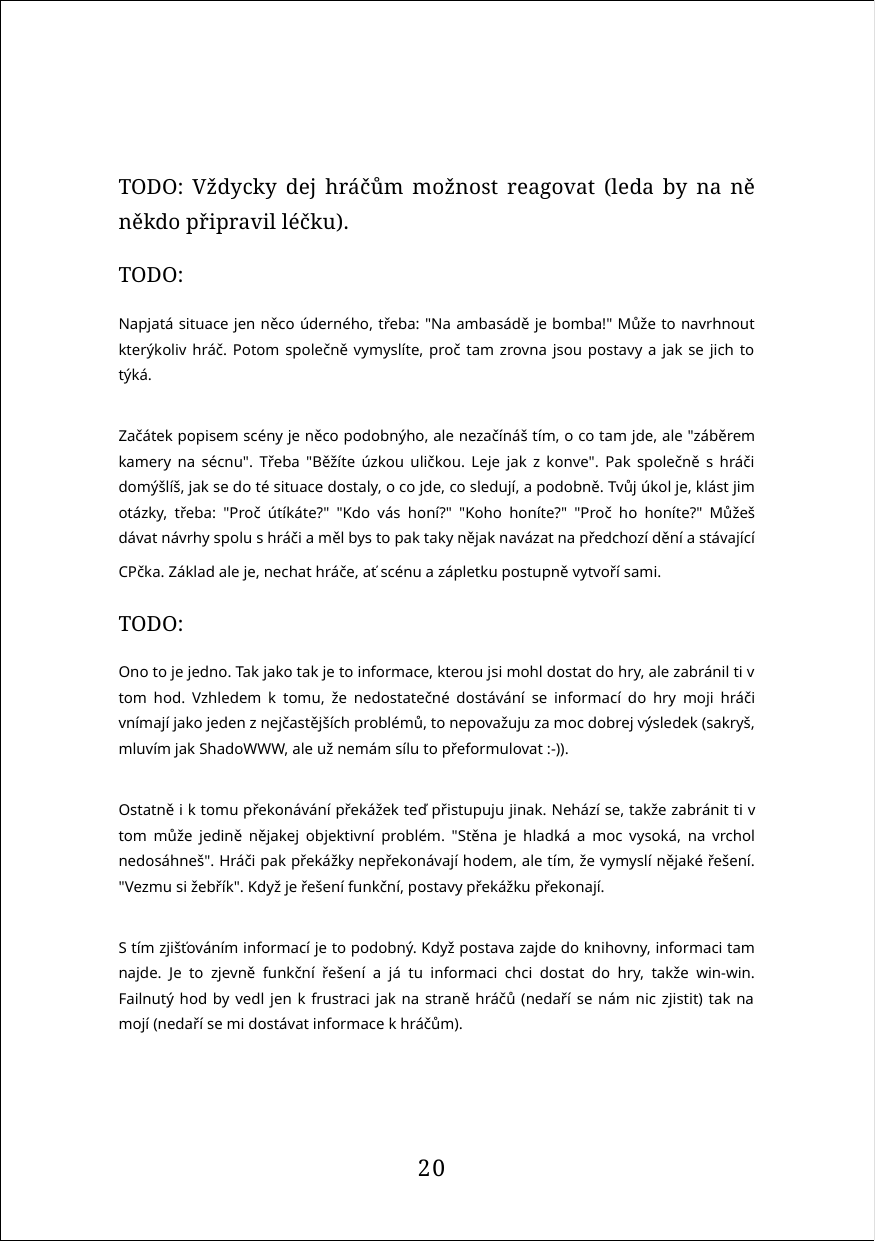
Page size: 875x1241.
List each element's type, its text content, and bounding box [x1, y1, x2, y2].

text Napjatá situace jen něco úderného, třeba: "Na ambasádě je bomba!" Může to navrhnout kterýkoliv hráč. Potom společně vymyslíte, proč tam zrovna jsou postavy a jak se jich to týká. Začátek popisem scény je něco podobnýho, ale nezačínáš tím, o co tam jde, ale "záběrem kamery na sécnu". Třeba "Běžíte úzkou uličkou. Leje jak z konve". Pak společně s hráči domýšlíš, jak se do té situace dostaly, o co jde, co sledují, a podobně. Tvůj úkol je, klást jim otázky, třeba: "Proč útíkáte?" "Kdo vás honí?" "Koho honíte?" "Proč ho honíte?" Můžeš dávat návrhy spolu s hráči a měl bys to pak taky nějak navázat na předchozí dění a stávající CPčka. Základ ale je, nechat hráče, ať scénu a zápletku postupně vytvoří sami. [118, 314, 756, 584]
text TODO: Vždycky dej hráčům možnost reagovat (leda by na ně někdo připravil léčku). [118, 172, 756, 236]
text TODO: [118, 609, 756, 637]
text Ono to je jedno. Tak jako tak je to informace, kterou jsi mohl dostat do hry, ale zabránil ti v tom hod. Vzhledem k tomu, že nedostatečné dostávání se informací do hry moji hráči vnímají jako jeden z nejčastějších problémů, to nepovažuju za moc dobrej výsledek (sakryš, mluvím jak ShadoWWW, ale už nemám sílu to přeformulovat :-)). Ostatně i k tomu překonávání překážek teď přistupuju jinak. Nehází se, takže zabránit ti v tom může jedině nějakej objektivní problém. "Stěna je hladká a moc vysoká, na vrchol nedosáhneš". Hráči pak překážky nepřekonávají hodem, ale tím, že vymyslí nějaké řešení. "Vezmu si žebřík". Když je řešení funkční, postavy překážku překonají. S tím zjišťováním informací je to podobný. Když postava zajde do knihovny, informaci tam najde. Je to zjevně funkční řešení a já tu informaci chci dostat do hry, takže win-win. Failnutý hod by vedl jen k frustraci jak na straně hráčů (nedaří se nám nic zjistit) tak na mojí (nedaří se mi dostávat informace k hráčům). [118, 662, 756, 1034]
text TODO: [118, 261, 756, 289]
